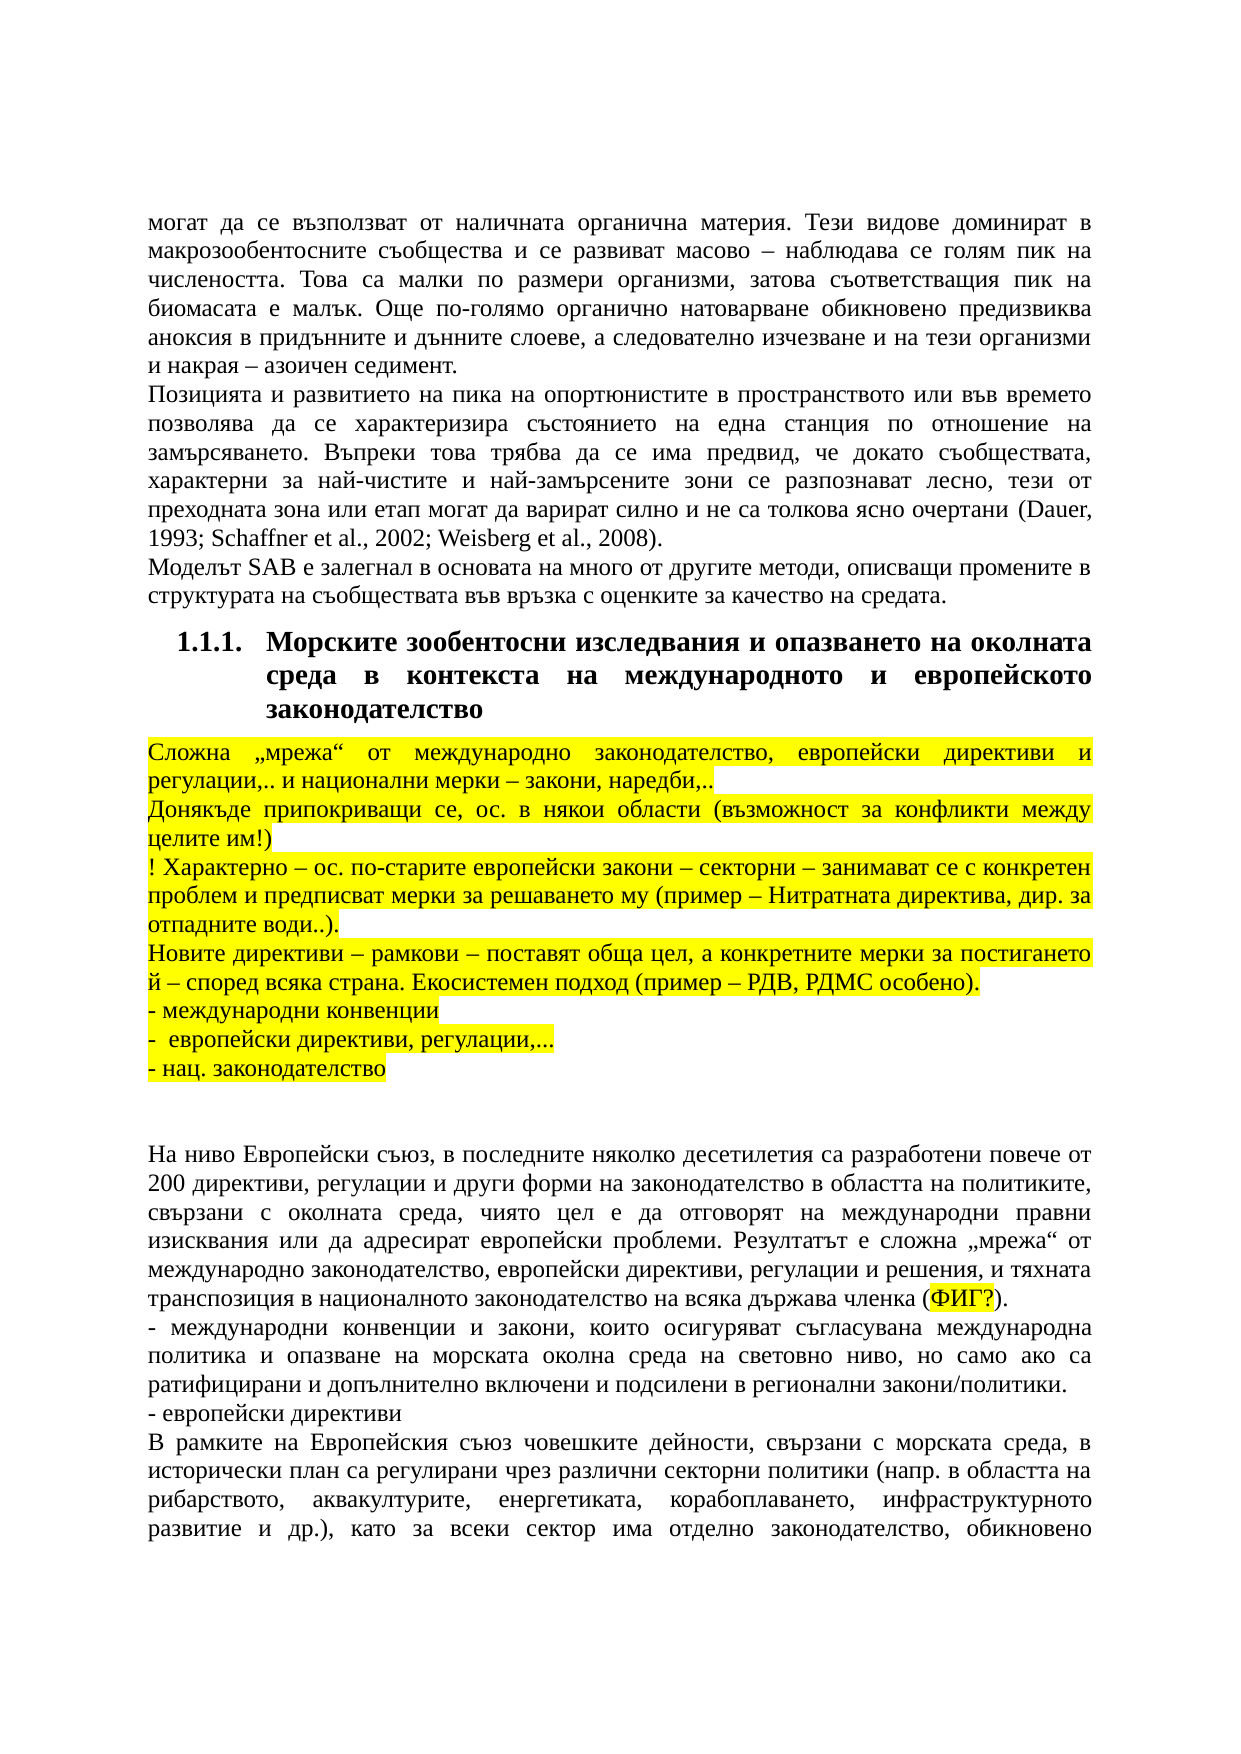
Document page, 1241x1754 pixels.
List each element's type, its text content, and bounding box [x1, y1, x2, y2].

text - европейски директиви [148, 1398, 1093, 1427]
text - нац. законодателство [148, 1053, 1093, 1082]
text Моделът SAB е залегнал в основата на много от другите методи, описващи промените в структурата на съобществата във връзка с оценките за качество на средата. [148, 552, 1093, 609]
text Позицията и развитието на пика на опортюнистите в пространството или във времето позволява да се характеризира състоянието на една станция по отношение на замърсяването. Въпреки това трябва да се има предвид, че докато съобществата, характерни за най-чистите и най-замърсените зони се разпознават лесно, тези от преходната зона или етап могат да варират силно и не са толкова ясно очертани (Dauer, 1993; Schaffner et al., 2002; Weisberg et al., 2008). [148, 379, 1093, 552]
text - международни конвенции и закони, които осигуряват съгласувана международна политика и опазване на морската околна среда на световно ниво, но само ако са ратифицирани и допълнително включени и подсилени в регионални закони/политики. [148, 1312, 1093, 1398]
text Донякъде припокриващи се, ос. в някои области (възможност за конфликти между целите им!) [148, 794, 1093, 852]
text Сложна „мрежа“ от международно законодателство, европейски директиви и регулации,.. и национални мерки – закони, наредби,.. [148, 737, 1093, 794]
text Новите директиви – рамкови – поставят обща цел, а конкретните мерки за постигането й – според всяка страна. Екосистемен подход (пример – РДВ, РДМС особено). [148, 938, 1093, 996]
subtitle Морските зообентосни изследвания и опазването на околната среда в контекста на международното и европейското законодателство [242, 624, 1093, 724]
text ! Характерно – ос. по-старите европейски закони – секторни – занимават се с конкретен проблем и предписват мерки за решаването му (пример – Нитратната директива, дир. за отпадните води..). [148, 852, 1093, 938]
text В рамките на Европейския съюз човешките дейности, свързани с морската среда, в исторически план са регулирани чрез различни секторни политики (напр. в областта на рибарството, аквакултурите, енергетиката, корабоплаването, инфраструктурното развитие и др.), като за всеки сектор има отделно законодателство, обикновено [148, 1427, 1093, 1542]
text - европейски директиви, регулации,... [148, 1024, 1093, 1053]
text могат да се възползват от наличната органична материя. Тези видове доминират в макрозообентосните съобщества и се развиват масово – наблюдава се голям пик на числеността. Това са малки по размери организми, затова съответстващия пик на биомасата е малък. Още по-голямо органично натоварване обикновено предизвиква аноксия в придънните и дънните слоеве, а следователно изчезване и на тези организми и накрая – азоичен седимент. [148, 207, 1093, 379]
text - международни конвенции [148, 996, 1093, 1024]
text На ниво Европейски съюз, в последните няколко десетилетия са разработени повече от 200 директиви, регулации и други форми на законодателство в областта на политиките, свързани с околната среда, чиято цел е да отговорят на международни правни изисквания или да адресират европейски проблеми. Резултатът е сложна „мрежа“ от международно законодателство, европейски директиви, регулации и решения, и тяхната транспозиция в националното законодателство на всяка държава членка (ФИГ?). [148, 1139, 1093, 1312]
